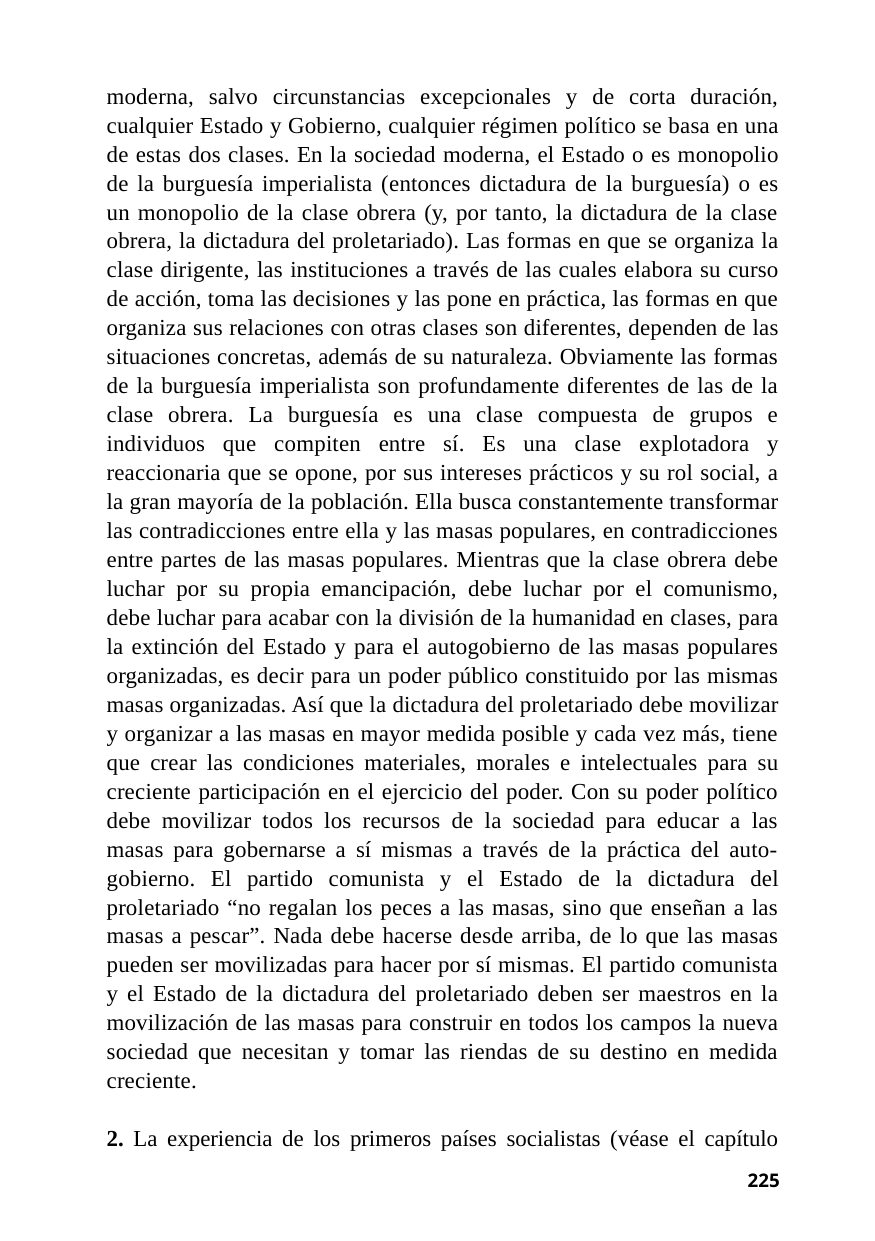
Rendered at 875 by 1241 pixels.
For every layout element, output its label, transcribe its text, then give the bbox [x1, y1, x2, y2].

text moderna, salvo circunstancias excepcionales y de corta duración, cualquier Estado y Gobierno, cualquier régimen político se basa en una de estas dos clases. En la sociedad moderna, el Estado o es monopolio de la burguesía imperialista (entonces dictadura de la burguesía) o es un monopolio de la clase obrera (y, por tanto, la dictadura de la clase obrera, la dictadura del proletariado). Las formas en que se organiza la clase dirigente, las instituciones a través de las cuales elabora su curso de acción, toma las decisiones y las pone en práctica, las formas en que organiza sus relaciones con otras clases son diferentes, dependen de las situaciones concretas, además de su naturaleza. Obviamente las formas de la burguesía imperialista son profundamente diferentes de las de la clase obrera. La burguesía es una clase compuesta de grupos e individuos que compiten entre sí. Es una clase explotadora y reaccionaria que se opone, por sus intereses prácticos y su rol social, a la gran mayoría de la población. Ella busca constantemente transformar las contradicciones entre ella y las masas populares, en contradicciones entre partes de las masas populares. Mientras que la clase obrera debe luchar por su propia emancipación, debe luchar por el comunismo, debe luchar para acabar con la división de la humanidad en clases, para la extinción del Estado y para el autogobierno de las masas populares organizadas, es decir para un poder público constituido por las mismas masas organizadas. Así que la dictadura del proletariado debe movilizar y organizar a las masas en mayor medida posible y cada vez más, tiene que crear las condiciones materiales, morales e intelectuales para su creciente participación en el ejercicio del poder. Con su poder político debe movilizar todos los recursos de la sociedad para educar a las masas para gobernarse a sí mismas a través de la práctica del auto-gobierno. El partido comunista y el Estado de la dictadura del proletariado “no regalan los peces a las masas, sino que enseñan a las masas a pescar”. Nada debe hacerse desde arriba, de lo que las masas pueden ser movilizadas para hacer por sí mismas. El partido comunista y el Estado de la dictadura del proletariado deben ser maestros en la movilización de las masas para construir en todos los campos la nueva sociedad que necesitan y tomar las riendas de su destino en medida creciente. [106, 83, 779, 1094]
text 2. La experiencia de los primeros países socialistas (véase el capítulo [106, 1125, 779, 1152]
